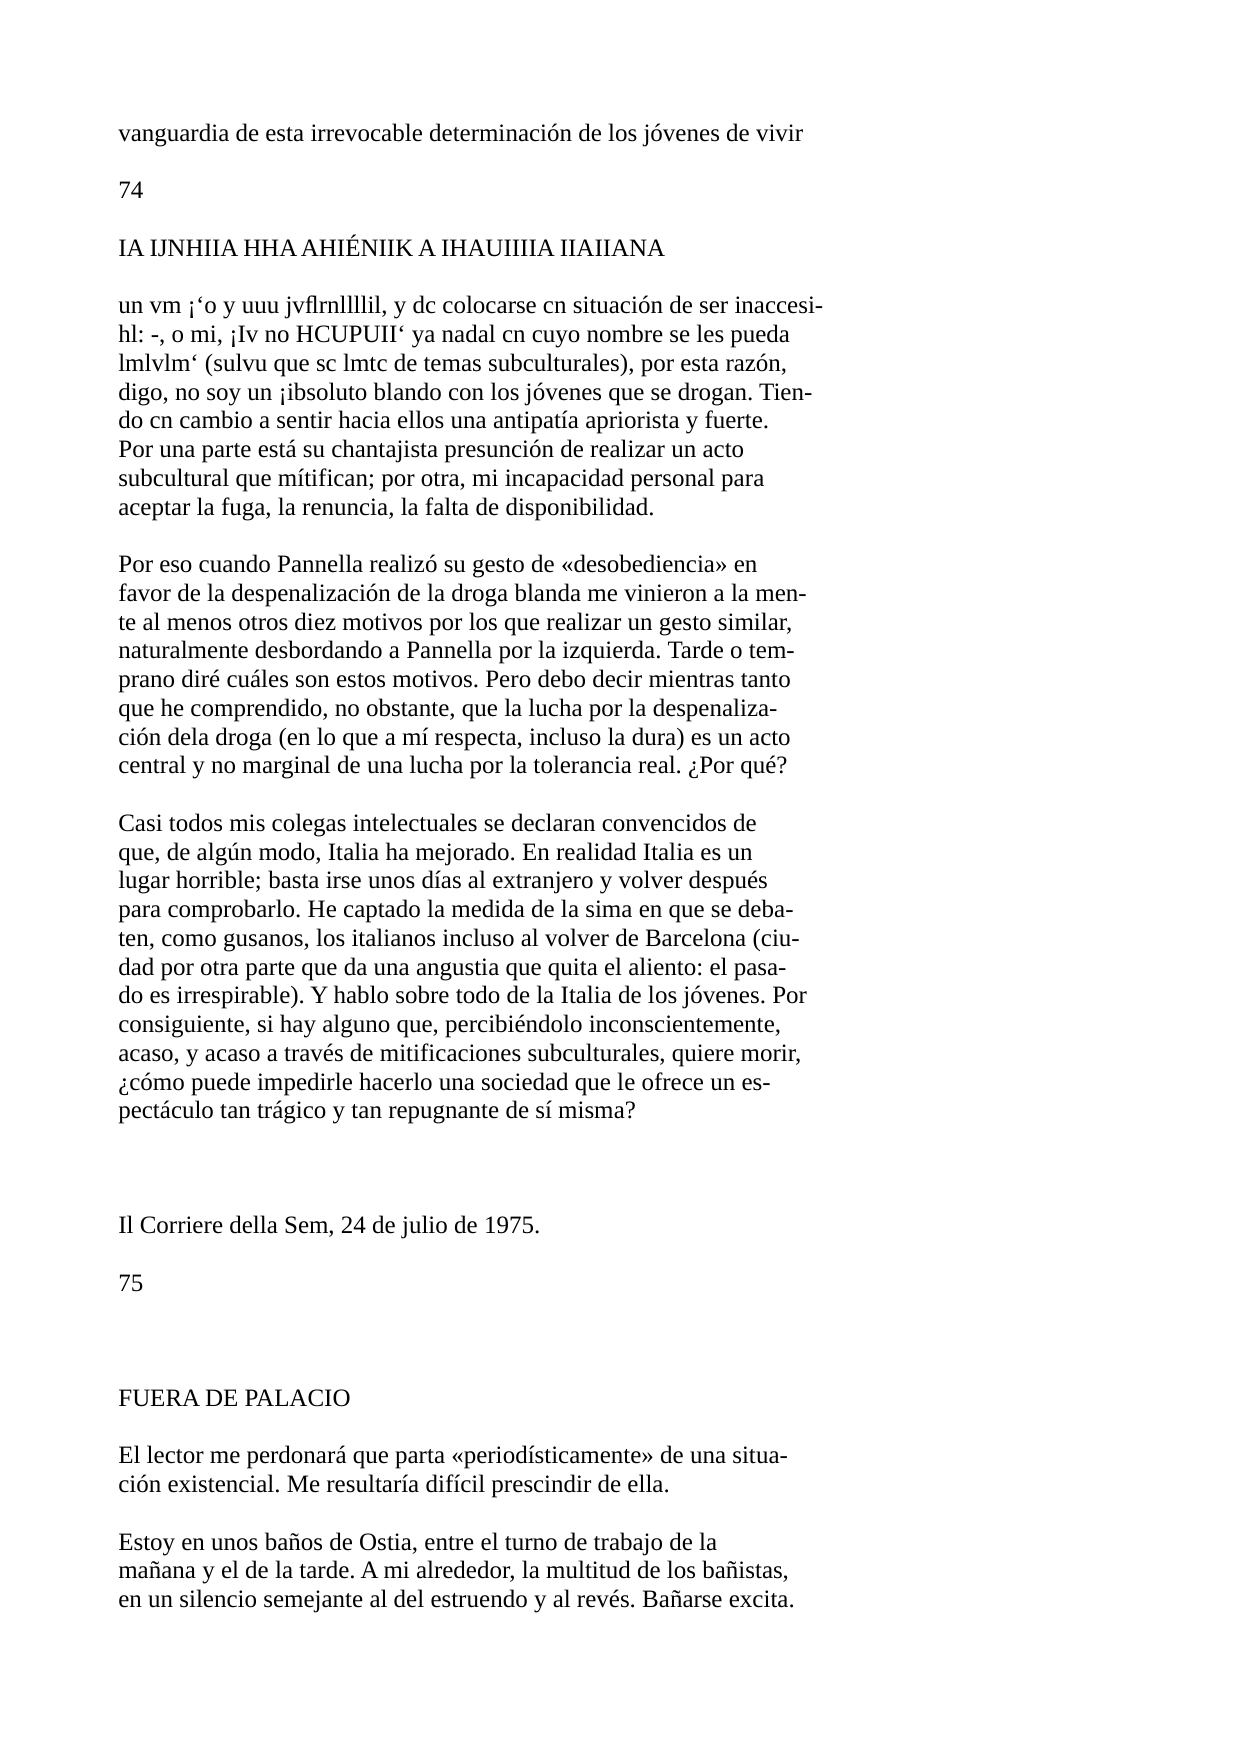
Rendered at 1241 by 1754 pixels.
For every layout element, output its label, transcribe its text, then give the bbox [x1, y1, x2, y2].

text ción dela droga (en lo que a mí respecta, incluso la dura) es un acto [118, 722, 1122, 751]
text naturalmente desbordando a Pannella por la izquierda. Tarde o tem- [118, 636, 1122, 664]
text mañana y el de la tarde. A mi alrededor, la multitud de los bañistas, [118, 1556, 1122, 1584]
text ción existencial. Me resultaría difícil prescindir de ella. [118, 1469, 1122, 1498]
text te al menos otros diez motivos por los que realizar un gesto similar, [118, 607, 1122, 636]
text Casi todos mis colegas intelectuales se declaran convencidos de [118, 808, 1122, 837]
text vanguardia de esta irrevocable determinación de los jóvenes de vivir [118, 118, 1122, 147]
text Por una parte está su chantajista presunción de realizar un acto [118, 434, 1122, 463]
text lugar horrible; basta irse unos días al extranjero y volver después [118, 866, 1122, 894]
text favor de la despenalización de la droga blanda me vinieron a la men- [118, 578, 1122, 607]
text un vm ¡‘o y uuu jvﬂrnllllil, y dc colocarse cn situación de ser inaccesi- [118, 291, 1122, 319]
text do es irrespirable). Y hablo sobre todo de la Italia de los jóvenes. Por [118, 981, 1122, 1009]
text 74 [118, 176, 1122, 204]
text do cn cambio a sentir hacia ellos una antipatía apriorista y fuerte. [118, 406, 1122, 434]
text subcultural que mítifican; por otra, mi incapacidad personal para [118, 463, 1122, 492]
text ¿cómo puede impedirle hacerlo una sociedad que le ofrece un es- [118, 1067, 1122, 1096]
text Estoy en unos baños de Ostia, entre el turno de trabajo de la [118, 1527, 1122, 1556]
text digo, no soy un ¡ibsoluto blando con los jóvenes que se drogan. Tien- [118, 377, 1122, 406]
text lmlvlm‘ (sulvu que sc lmtc de temas subculturales), por esta razón, [118, 348, 1122, 377]
text que, de algún modo, Italia ha mejorado. En realidad Italia es un [118, 837, 1122, 866]
text aceptar la fuga, la renuncia, la falta de disponibilidad. [118, 492, 1122, 521]
text ten, como gusanos, los italianos incluso al volver de Barcelona (ciu- [118, 923, 1122, 952]
text central y no marginal de una lucha por la tolerancia real. ¿Por qué? [118, 751, 1122, 779]
text acaso, y acaso a través de mitificaciones subculturales, quiere morir, [118, 1038, 1122, 1067]
text 75 [118, 1268, 1122, 1297]
text hl: -, o mi, ¡Iv no HCUPUII‘ ya nadal cn cuyo nombre se les pueda [118, 319, 1122, 348]
text dad por otra parte que da una angustia que quita el aliento: el pasa- [118, 952, 1122, 981]
text consiguiente, si hay alguno que, percibiéndolo inconscientemente, [118, 1009, 1122, 1038]
text Por eso cuando Pannella realizó su gesto de «desobediencia» en [118, 549, 1122, 578]
text Il Corriere della Sem, 24 de julio de 1975. [118, 1211, 1122, 1239]
text que he comprendido, no obstante, que la lucha por la despenaliza- [118, 693, 1122, 722]
text FUERA DE PALACIO [118, 1383, 1122, 1412]
text El lector me perdonará que parta «periodísticamente» de una situa- [118, 1441, 1122, 1469]
text pectáculo tan trágico y tan repugnante de sí misma? [118, 1096, 1122, 1124]
text prano diré cuáles son estos motivos. Pero debo decir mientras tanto [118, 664, 1122, 693]
text para comprobarlo. He captado la medida de la sima en que se deba- [118, 894, 1122, 923]
text en un silencio semejante al del estruendo y al revés. Bañarse excita. [118, 1584, 1122, 1613]
text IA IJNHIIA HHA AHIÉNIIK A IHAUIIIIA IIAIIANA [118, 233, 1122, 262]
